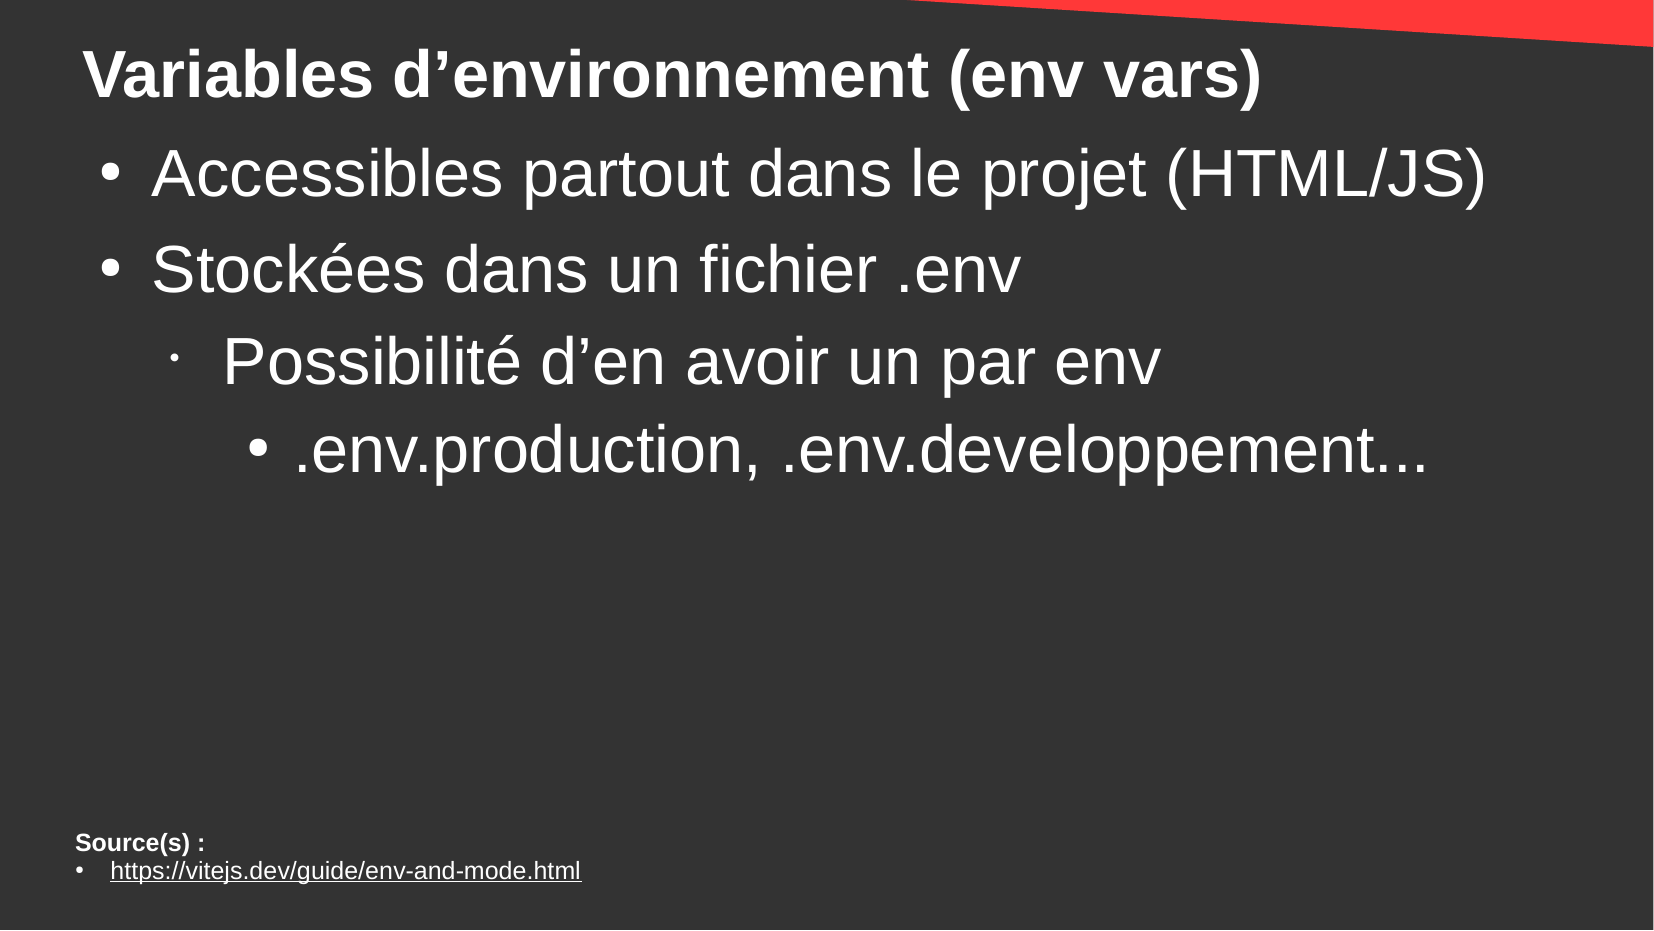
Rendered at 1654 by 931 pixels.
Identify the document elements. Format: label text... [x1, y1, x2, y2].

text_box [906, 0, 1654, 47]
text_box Source(s) : https://vitejs.dev/guide/env-and-mode.html [60, 821, 1546, 931]
list Accessibles partout dans le projet (HTML/JS) Stockées dans un fichier .env Possibilité d’en avoir un par env .env.production, .env.developpement... [80, 135, 1620, 739]
title Variables d’environnement (env vars) [82, 37, 1571, 114]
